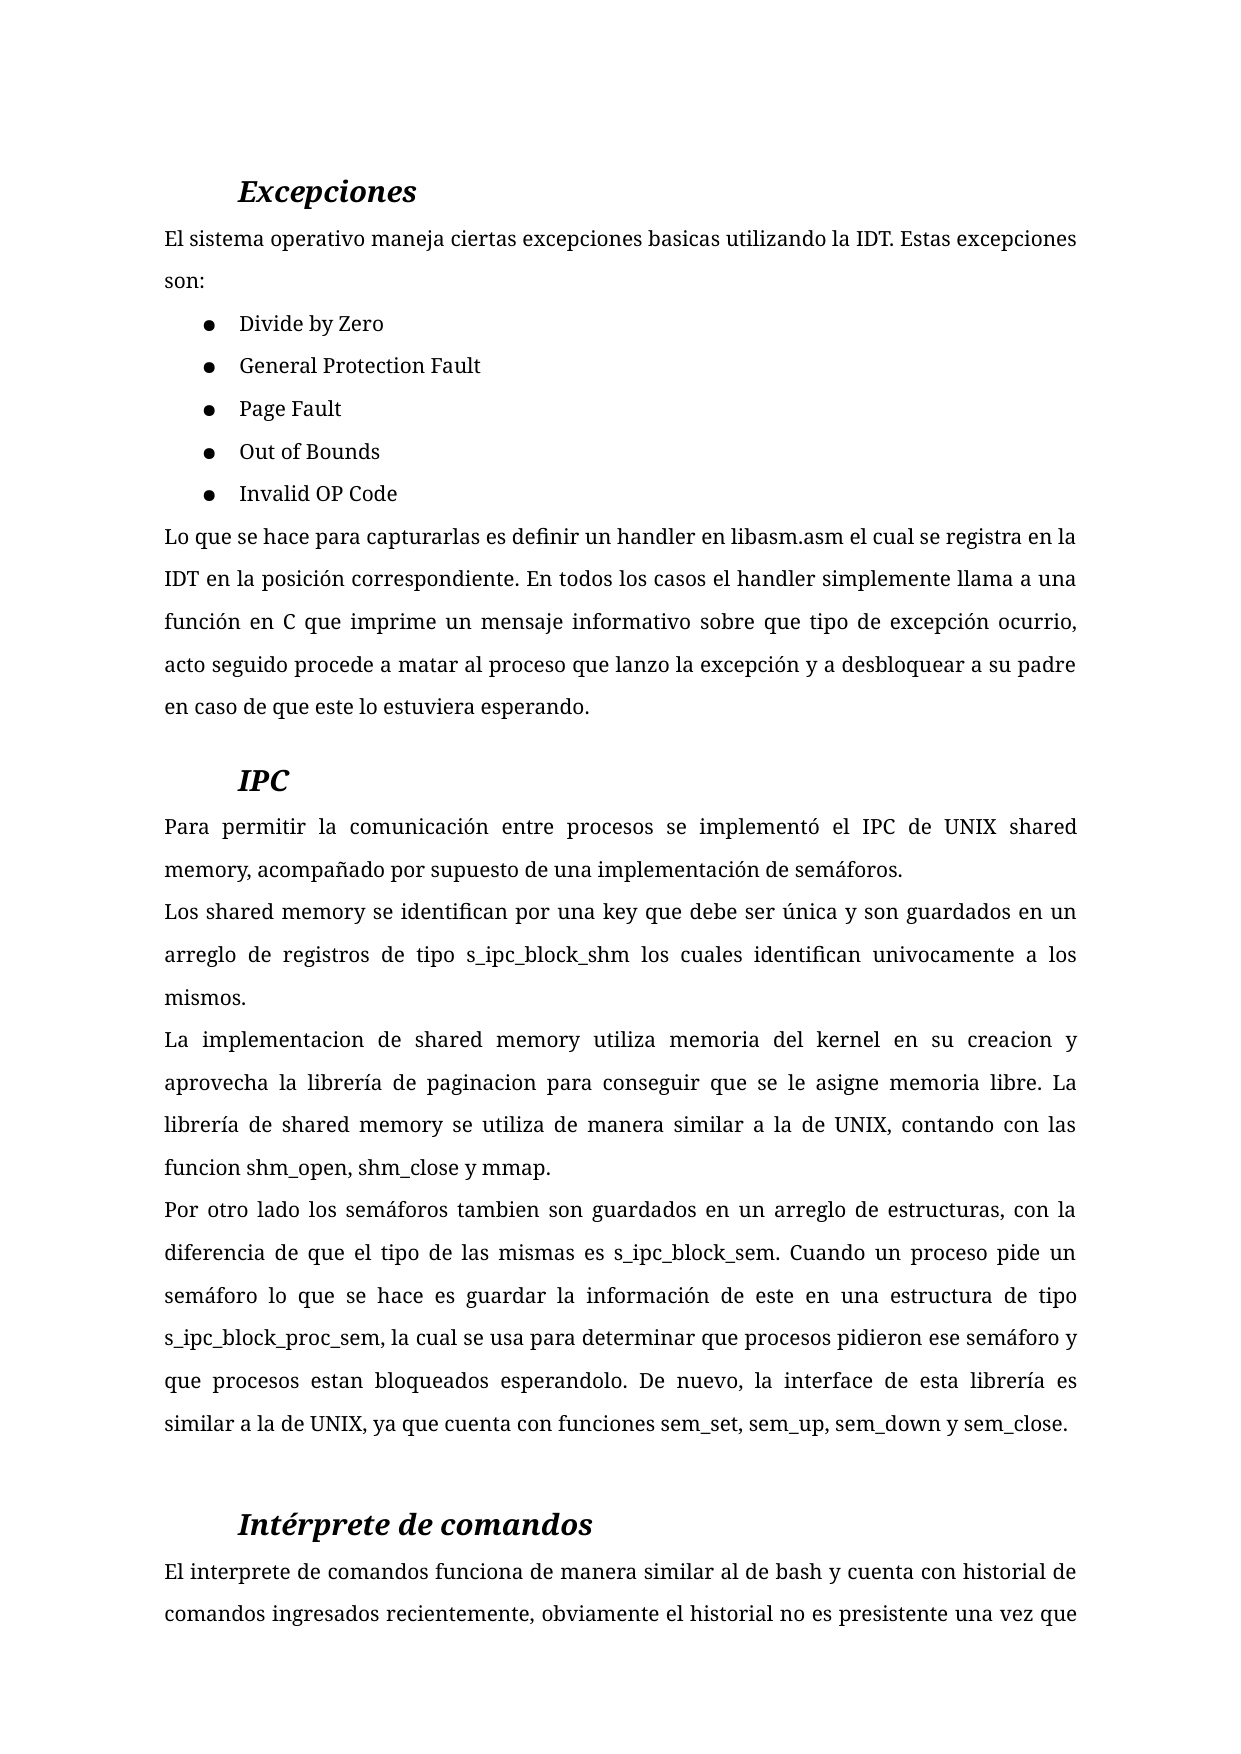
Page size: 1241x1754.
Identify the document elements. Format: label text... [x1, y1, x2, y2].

text Los shared memory se identifican por una key que debe ser única y son guardados en un arreglo de registros de tipo s_ipc_block_shm los cuales identifican univocamente a los mismos. [164, 897, 1078, 1011]
list Invalid OP Code [202, 479, 1078, 508]
text El interprete de comandos funciona de manera similar al de bash y cuenta con historial de comandos ingresados recientemente, obviamente el historial no es presistente una vez que [164, 1557, 1078, 1628]
subtitle IPC [238, 760, 1078, 800]
subtitle Intérprete de comandos [238, 1505, 1078, 1544]
text La implementacion de shared memory utiliza memoria del kernel en su creacion y aprovecha la librería de paginacion para conseguir que se le asigne memoria libre. La librería de shared memory se utiliza de manera similar a la de UNIX, contando con las funcion shm_open, shm_close y mmap. [164, 1025, 1078, 1181]
list Out of Bounds [202, 437, 1078, 465]
list Divide by Zero [202, 309, 1078, 337]
text Lo que se hace para capturarlas es definir un handler en libasm.asm el cual se registra en la IDT en la posición correspondiente. En todos los casos el handler simplemente llama a una función en C que imprime un mensaje informativo sobre que tipo de excepción ocurrio, acto seguido procede a matar al proceso que lanzo la excepción y a desbloquear a su padre en caso de que este lo estuviera esperando. [164, 522, 1078, 721]
list General Protection Fault [202, 352, 1078, 380]
text Por otro lado los semáforos tambien son guardados en un arreglo de estructuras, con la diferencia de que el tipo de las mismas es s_ipc_block_sem. Cuando un proceso pide un semáforo lo que se hace es guardar la información de este en una estructura de tipo s_ipc_block_proc_sem, la cual se usa para determinar que procesos pidieron ese semáforo y que procesos estan bloqueados esperandolo. De nuevo, la interface de esta librería es similar a la de UNIX, ya que cuenta con funciones sem_set, sem_up, sem_down y sem_close. [164, 1196, 1078, 1437]
list Page Fault [202, 394, 1078, 423]
text Para permitir la comunicación entre procesos se implementó el IPC de UNIX shared memory, acompañado por supuesto de una implementación de semáforos. [164, 812, 1078, 883]
text El sistema operativo maneja ciertas excepciones basicas utilizando la IDT. Estas excepciones son: [164, 224, 1078, 295]
subtitle Excepciones [238, 172, 1078, 211]
